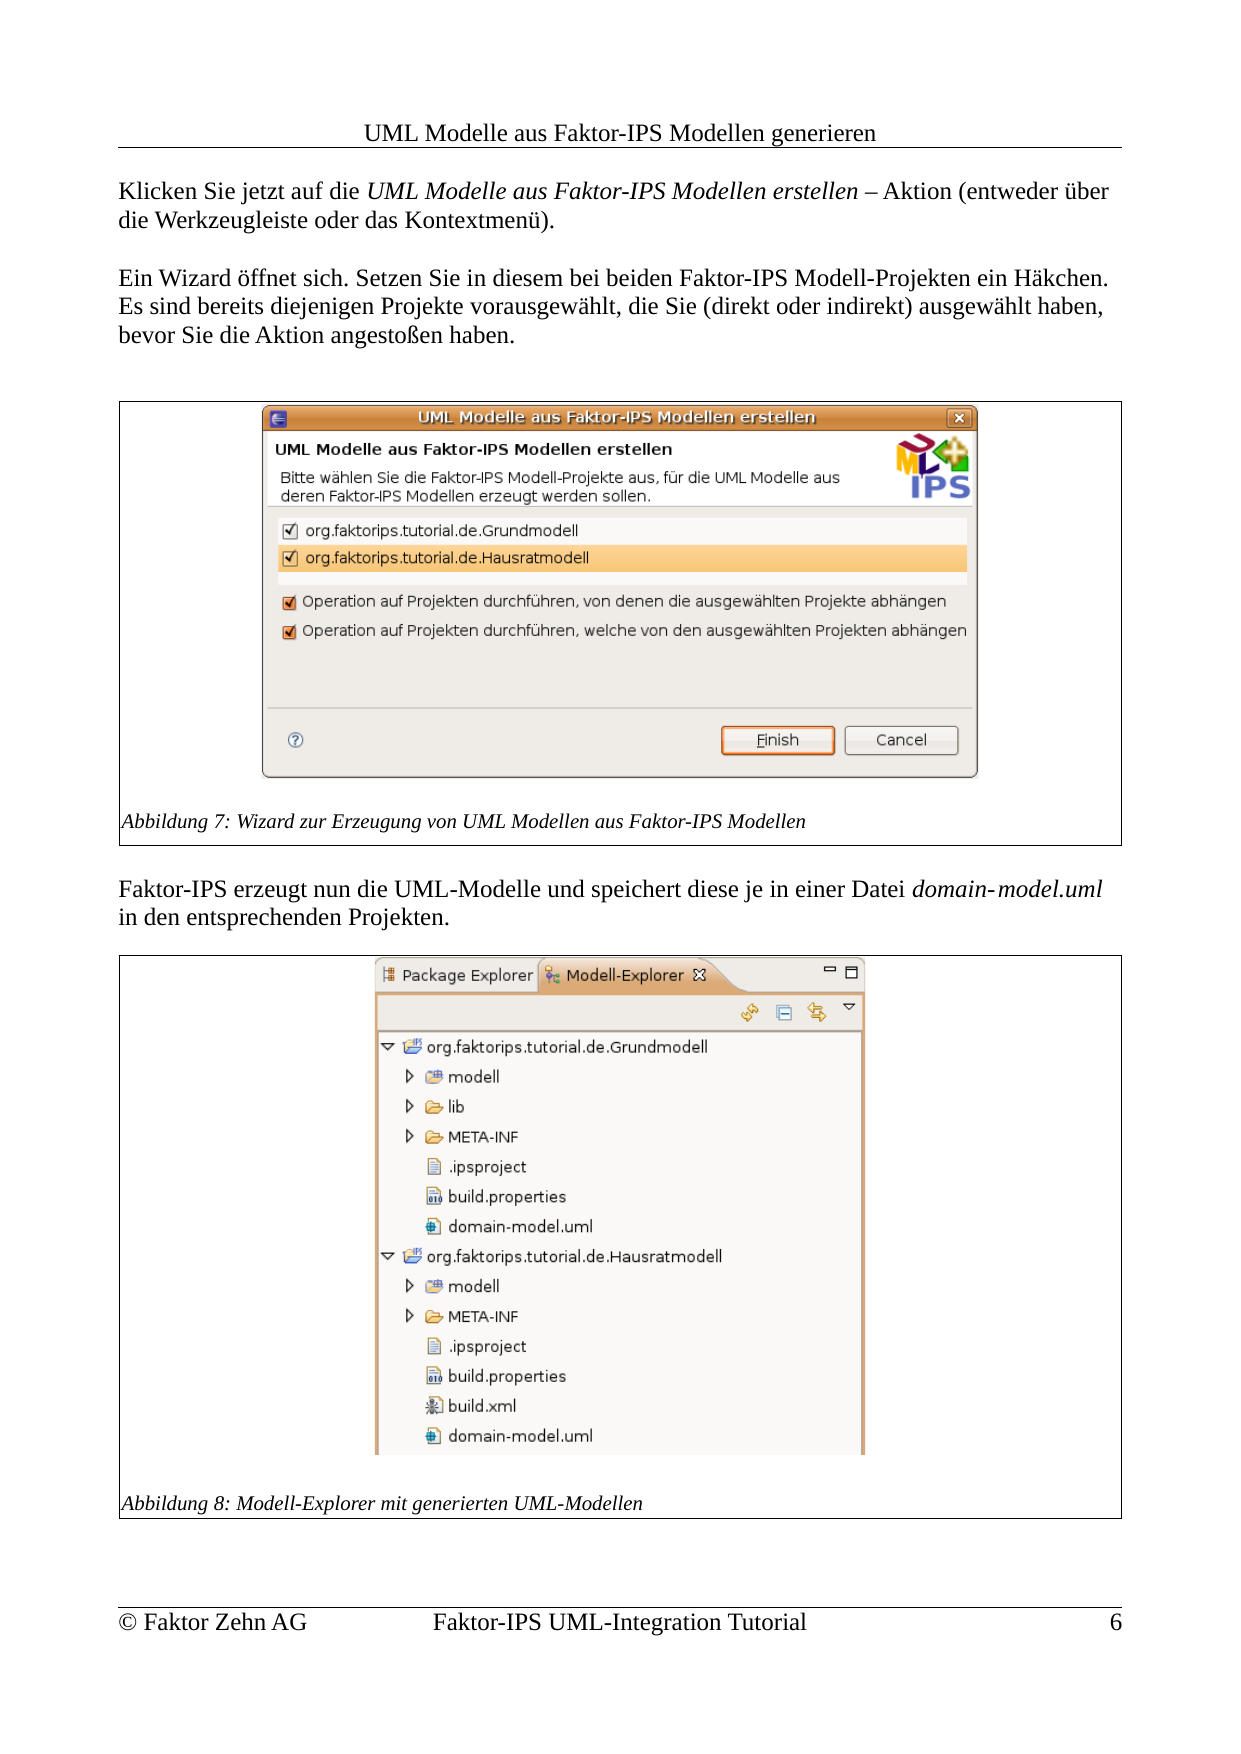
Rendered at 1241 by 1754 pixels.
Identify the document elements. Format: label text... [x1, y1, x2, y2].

text Ein Wizard öffnet sich. Setzen Sie in diesem bei beiden Faktor-IPS Modell-Projekten ein Häkchen. Es sind bereits diejenigen Projekte vorausgewählt, die Sie (direkt oder indirekt) ausgewählt haben, bevor Sie die Aktion angestoßen haben. [118, 263, 1122, 349]
text Abbildung 7: Wizard zur Erzeugung von UML Modellen aus Faktor-IPS Modellen [121, 809, 1119, 833]
picture [374, 957, 866, 1455]
text Abbildung 8: Modell-Explorer mit generierten UML-Modellen [121, 1491, 1119, 1515]
text Faktor-IPS erzeugt nun die UML-Modelle und speichert diese je in einer Datei domain‑model.uml in den entsprechenden Projekten. [118, 874, 1122, 931]
text Klicken Sie jetzt auf die UML Modelle aus Faktor-IPS Modellen erstellen – Aktion (entweder über die Werkzeugleiste oder das Kontextmenü). [118, 176, 1122, 234]
picture [261, 404, 979, 779]
